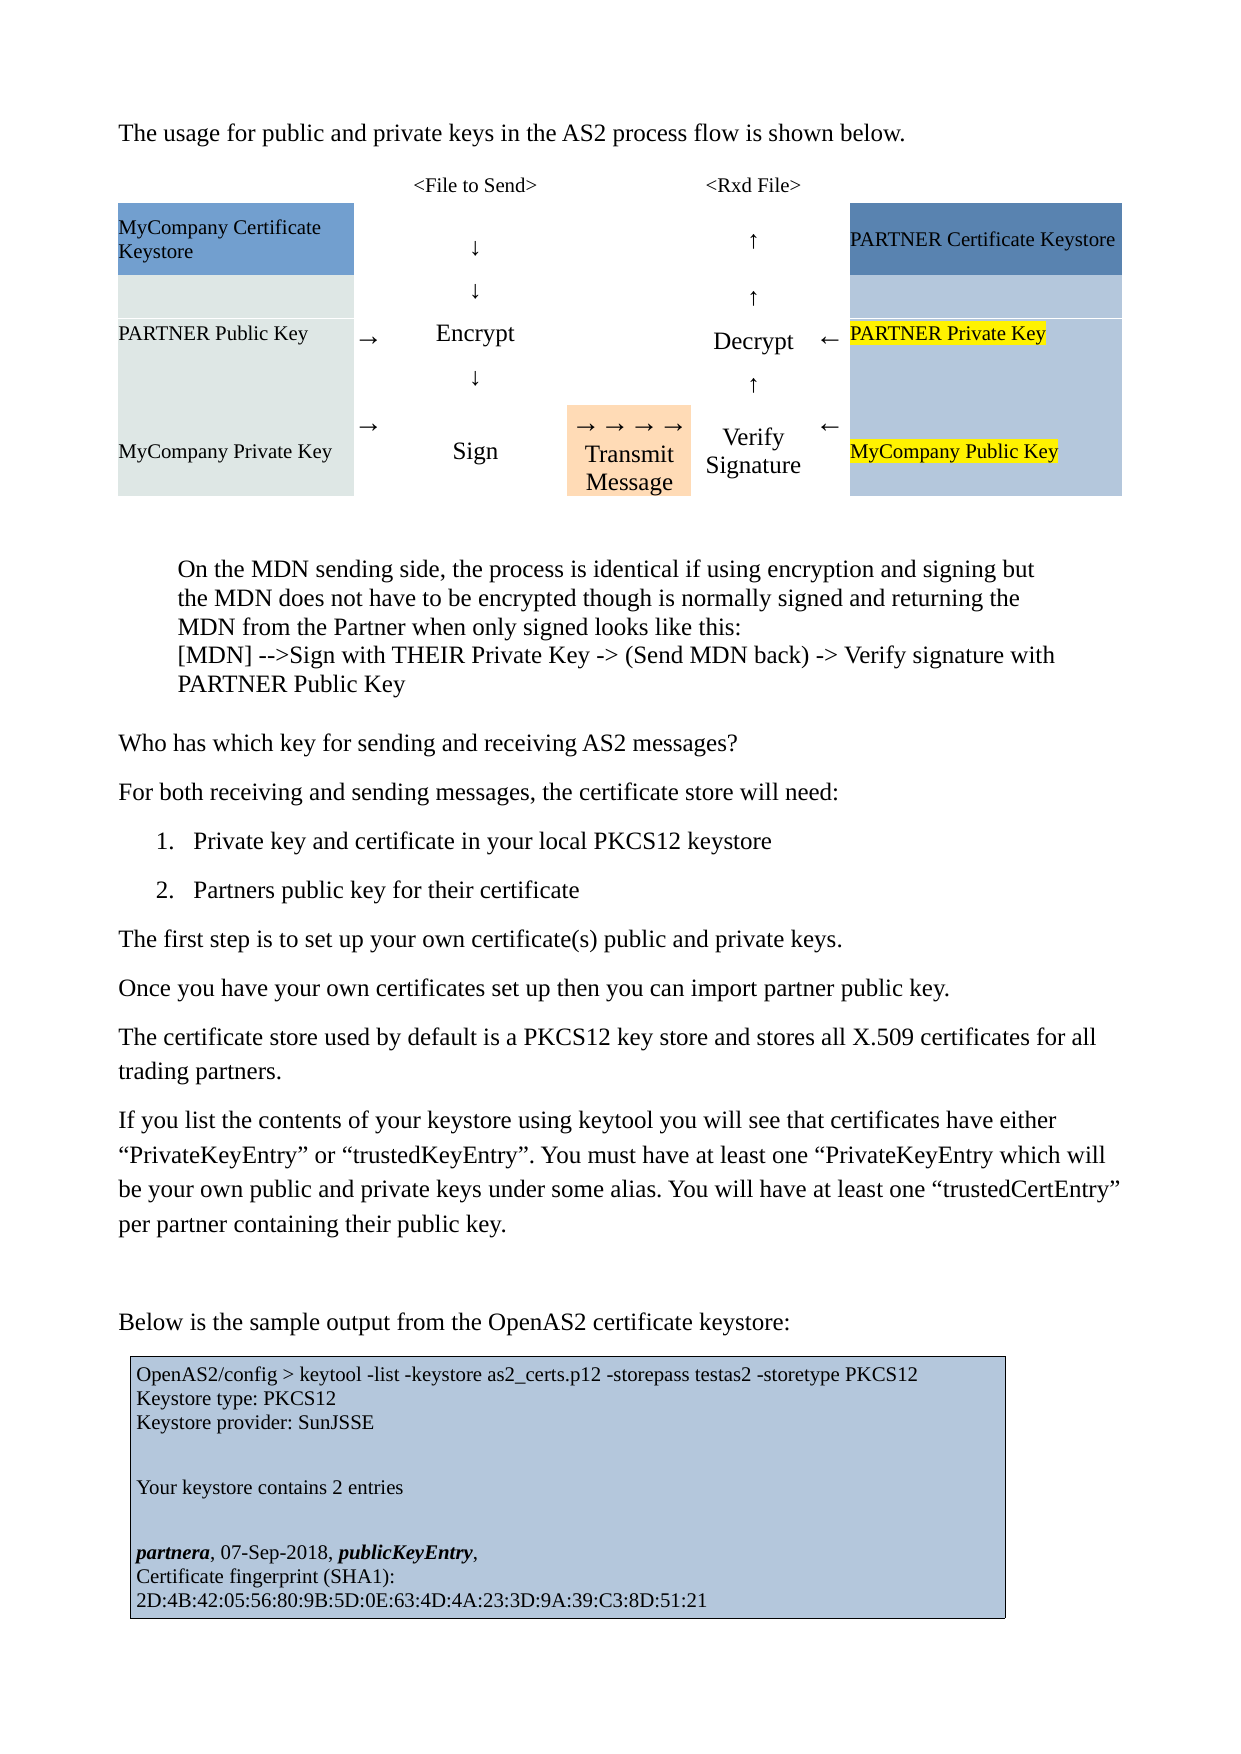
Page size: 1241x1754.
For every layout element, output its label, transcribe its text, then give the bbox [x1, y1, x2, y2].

table_cell Your keystore contains 2 entries [131, 1469, 1005, 1534]
table_cell [567, 275, 691, 318]
table_cell [118, 362, 354, 405]
table_cell ↓ [384, 362, 567, 405]
text Below is the sample output from the OpenAS2 certificate keystore: [118, 1307, 1122, 1336]
table_cell Decrypt [691, 319, 815, 362]
table_cell [815, 275, 850, 318]
table_header [354, 167, 383, 203]
table_header OpenAS2/config > keytool -list -keystore as2_certs.p12 -storepass testas2 -storetype PKCS12 Keystore type: PKCS12 Keystore provider: SunJSSE [131, 1357, 1005, 1469]
table_cell [567, 362, 691, 405]
table_cell → [354, 405, 383, 496]
list Private key and certificate in your local PKCS12 keystore [156, 826, 1122, 854]
table_cell PARTNER Private Key [850, 319, 1122, 362]
table_cell ← [815, 319, 850, 362]
text The usage for public and private keys in the AS2 process flow is shown below. [118, 118, 1122, 147]
table_cell → [354, 319, 383, 362]
table_cell MyCompany Private Key [118, 405, 354, 496]
table_header [815, 167, 850, 203]
text For both receiving and sending messages, the certificate store will need: [118, 777, 1122, 805]
text The certificate store used by default is a PKCS12 key store and stores all X.509 certificates for all trading partners. [118, 1022, 1122, 1085]
table_cell PARTNER Certificate Keystore [850, 203, 1122, 275]
table_cell [815, 203, 850, 275]
table_cell partnera, 07-Sep-2018, publicKeyEntry, Certificate fingerprint (SHA1): 2D:4B:42:05:56:80:9B:5D:0E:63:4D:4A:23:3D:9A:39:C3:8D:51:21 [131, 1534, 1005, 1618]
table_cell MyCompany Public Key [850, 405, 1122, 496]
table_cell →→→→ Transmit Message [567, 405, 691, 496]
table_cell [354, 362, 383, 405]
table_cell Encrypt [384, 319, 567, 362]
text Who has which key for sending and receiving AS2 messages? [118, 728, 1122, 756]
table_cell [118, 275, 354, 318]
table_cell MyCompany Certificate Keystore [118, 203, 354, 275]
table_header <File to Send> [384, 167, 567, 203]
table_header [850, 167, 1122, 203]
table_cell ← [815, 405, 850, 496]
table_cell [850, 275, 1122, 318]
table_cell [815, 362, 850, 405]
table_header [567, 167, 691, 203]
table_cell ↑ [691, 362, 815, 405]
table_cell [567, 203, 691, 275]
text Once you have your own certificates set up then you can import partner public key. [118, 973, 1122, 1002]
table_cell [850, 362, 1122, 405]
table_cell [354, 203, 383, 275]
table_cell ↑ [691, 203, 815, 275]
table_cell ↑ [691, 275, 815, 318]
text If you list the contents of your keystore using keytool you will see that certificates have either “PrivateKeyEntry” or “trustedKeyEntry”. You must have at least one “PrivateKeyEntry which will be your own public and private keys under some alias. You will have at least one “trustedCertEntry” per partner containing their public key. [118, 1106, 1122, 1238]
table_cell [354, 275, 383, 318]
table_cell [567, 319, 691, 362]
text The first step is to set up your own certificate(s) public and private keys. [118, 924, 1122, 953]
table_cell ↓ [384, 275, 567, 318]
table_cell ↓ [384, 203, 567, 275]
table_cell PARTNER Public Key [118, 319, 354, 362]
table_cell Sign [384, 405, 567, 496]
table_header [118, 167, 354, 203]
list Partners public key for their certificate [156, 875, 1122, 903]
text On the MDN sending side, the process is identical if using encryption and signing but the MDN does not have to be encrypted though is normally signed and returning the MDN from the Partner when only signed looks like this: [MDN] -->Sign with THEIR Private Key -> (Send MDN back) -> Verify signature with PARTNER Public Key [177, 554, 1063, 698]
table_cell Verify Signature [691, 405, 815, 496]
table_header <Rxd File> [691, 167, 815, 203]
